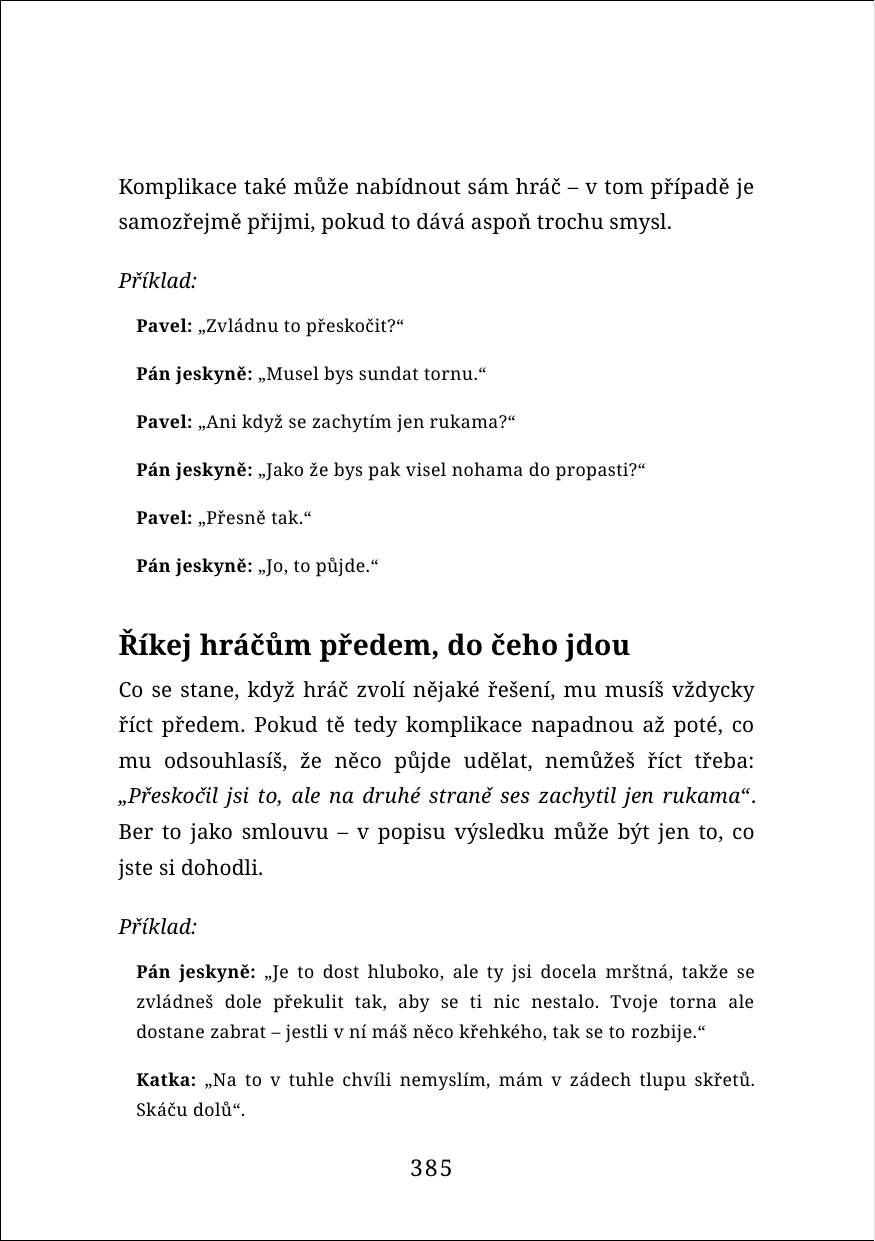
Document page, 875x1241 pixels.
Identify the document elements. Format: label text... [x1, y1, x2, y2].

text Pán jeskyně: „Jo, to půjde.“ [136, 553, 756, 577]
text Pán jeskyně: „Je to dost hluboko, ale ty jsi docela mrštná, takže se zvládneš dole překulit tak, aby se ti nic nestalo. Tvoje torna ale dostane zabrat – jestli v ní máš něco křehkého, tak se to rozbije.“ [136, 959, 756, 1044]
text Pavel: „Zvládnu to přeskočit?“ [136, 314, 756, 338]
text Pavel: „Přesně tak.“ [136, 505, 756, 529]
text Pán jeskyně: „Musel bys sundat tornu.“ [136, 362, 756, 386]
text Komplikace také může nabídnout sám hráč – v tom případě je samozřejmě přijmi, pokud to dává aspoň trochu smysl. [118, 172, 756, 236]
text Pavel: „Ani když se zachytím jen rukama?“ [136, 409, 756, 434]
text Pán jeskyně: „Jako že bys pak visel nohama do propasti?“ [136, 457, 756, 482]
text Co se stane, když hráč zvolí nějaké řešení, mu musíš vždycky říct předem. Pokud tě tedy komplikace napadnou až poté, co mu odsouhlasíš, že něco půjde udělat, nemůžeš říct třeba: „Přeskočil jsi to, ale na druhé straně ses zachytil jen rukama“. Ber to jako smlouvu – v popisu výsledku může být jen to, co jste si dohodli. [118, 675, 756, 881]
text Příklad: [118, 912, 756, 940]
text Příklad: [118, 266, 756, 295]
text Katka: „Na to v tuhle chvíli nemyslím, mám v zádech tlupu skřetů. Skáču dolů“. [136, 1067, 756, 1122]
subtitle Říkej hráčům předem, do čeho jdou [118, 625, 756, 663]
